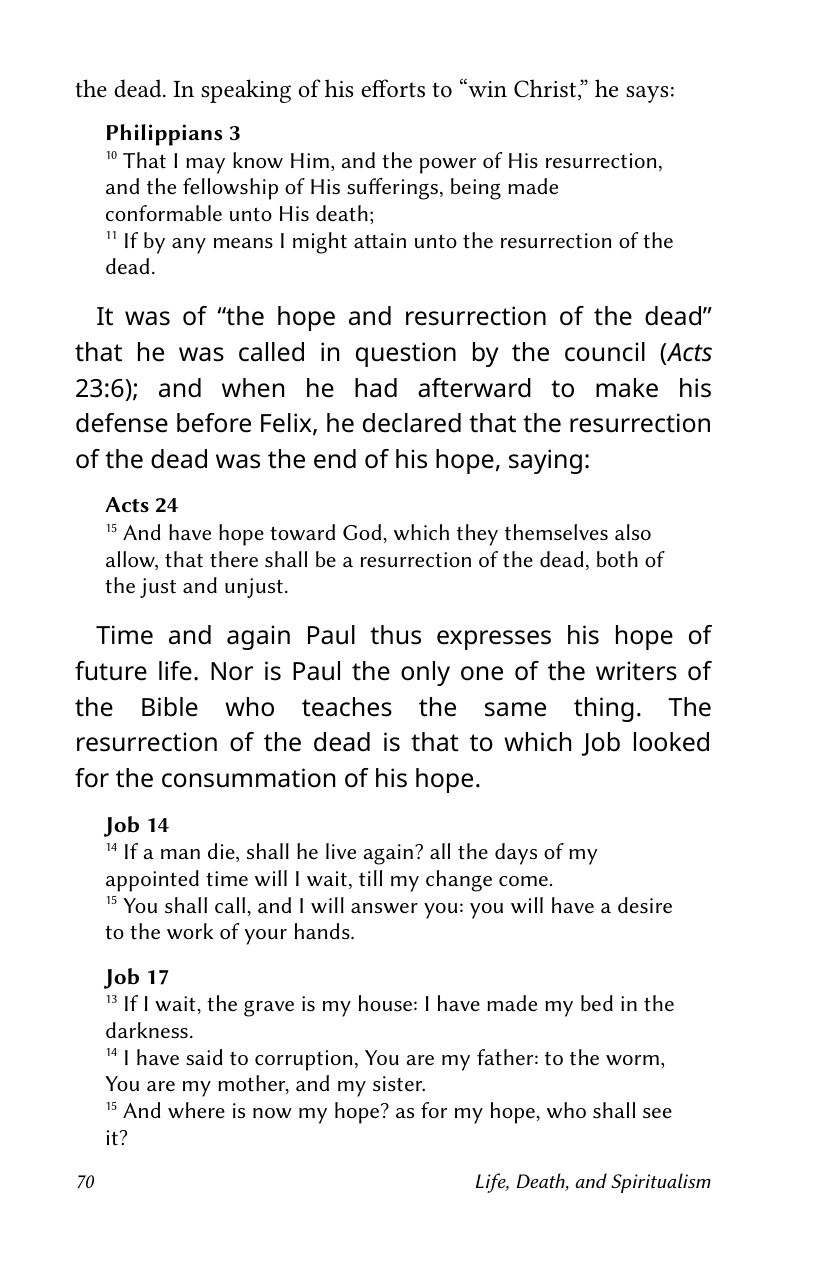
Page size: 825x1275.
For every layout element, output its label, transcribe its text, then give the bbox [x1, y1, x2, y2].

text Acts 24 [105, 492, 712, 518]
text Job 17 [105, 964, 712, 990]
text 15 And have hope toward God, which they themselves also allow, that there shall be a resurrection of the dead, both of the just and unjust. [105, 520, 682, 599]
text Philippians 3 [105, 120, 712, 146]
text Time and again Paul thus expresses his hope of future life. Nor is Paul the only one of the writers of the Bible who teaches the same thing. The resurrection of the dead is that to which Job looked for the consummation of his hope. [75, 618, 712, 795]
text 10 That I may know Him, and the power of His resurrection, and the fellowship of His sufferings, being made conformable unto His death; [105, 147, 682, 227]
text the dead. In speaking of his efforts to “win Christ,” he says: [75, 75, 712, 103]
text 13 If I wait, the grave is my house: I have made my bed in the darkness. [105, 991, 682, 1044]
text Job 14 [105, 812, 712, 838]
text 11 If by any means I might attain unto the resurrection of the dead. [105, 227, 682, 280]
text 15 And where is now my hope? as for my hope, who shall see it? [105, 1098, 682, 1151]
text It was of “the hope and resurrection of the dead” that he was called in question by the council (Acts 23:6); and when he had afterward to make his defense before Felix, he declared that the resurrection of the dead was the end of his hope, saying: [75, 299, 712, 476]
text 14 I have said to corruption, You are my father: to the worm, You are my mother, and my sister. [105, 1045, 682, 1097]
text 15 You shall call, and I will answer you: you will have a desire to the work of your hands. [105, 892, 682, 945]
text 14 If a man die, shall he live again? all the days of my appointed time will I wait, till my change come. [105, 839, 682, 892]
